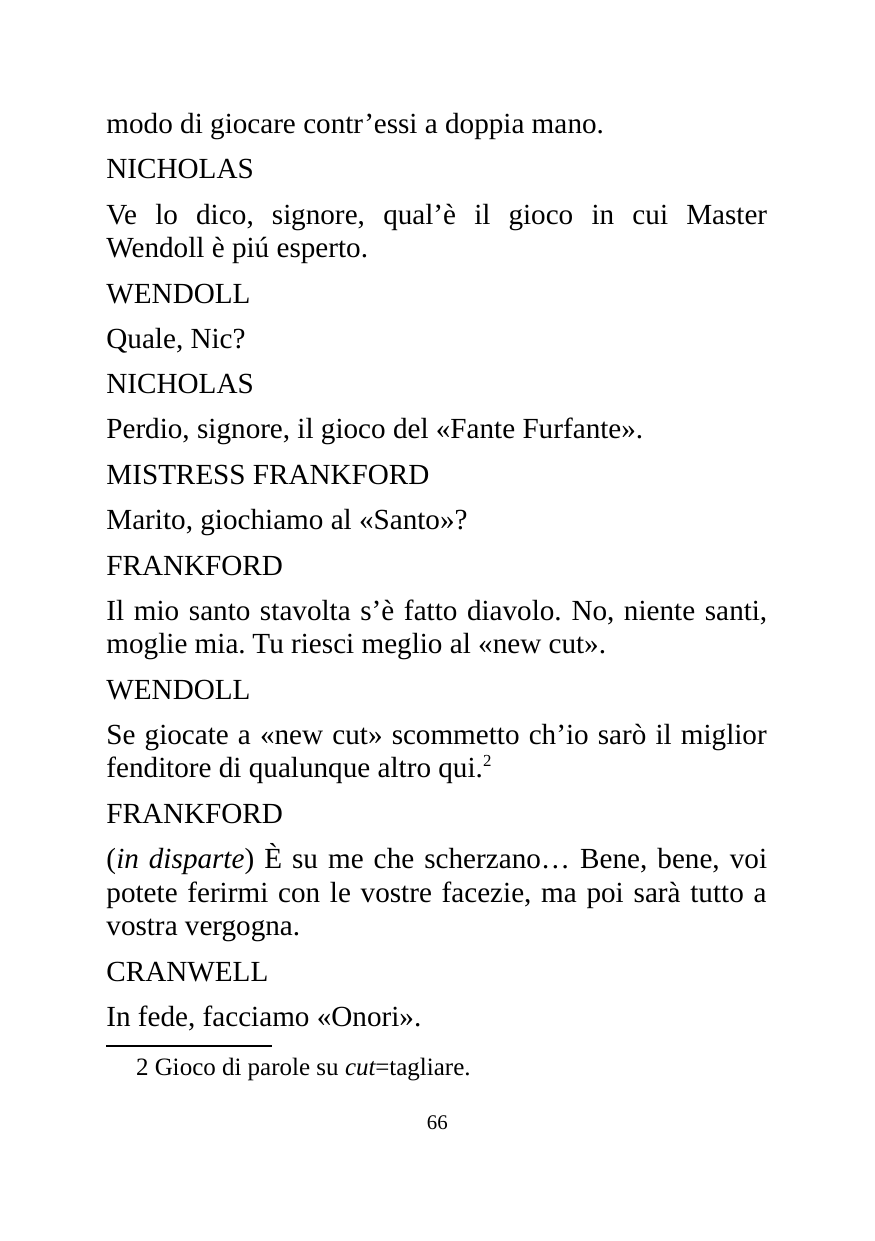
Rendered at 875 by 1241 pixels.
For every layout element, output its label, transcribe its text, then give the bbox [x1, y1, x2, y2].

text In fede, facciamo «Onori». [106, 999, 768, 1032]
text modo di giocare contr’essi a doppia mano. [106, 106, 768, 140]
text Marito, giochiamo al «Santo»? [106, 502, 768, 536]
text Quale, Nic? [106, 321, 768, 354]
text FRANKFORD [106, 796, 768, 829]
text FRANKFORD [106, 548, 768, 581]
text Perdio, signore, il gioco del «Fante Furfante». [106, 412, 768, 445]
text NICHOLAS [106, 366, 768, 400]
text Se giocate a «new cut» scommetto ch’io sarò il miglior fenditore di qualunque altro qui. [106, 717, 768, 784]
text NICHOLAS [106, 152, 768, 185]
text CRANWELL [106, 954, 768, 987]
text Il mio santo stavolta s’è fatto diavolo. No, niente santi, moglie mia. Tu riesci meglio al «new cut». [106, 593, 768, 660]
text (in disparte) È su me che scherzano… Bene, bene, voi potete ferirmi con le vostre facezie, ma poi sarà tutto a vostra vergogna. [106, 841, 768, 942]
text Ve lo dico, signore, qual’è il gioco in cui Master Wendoll è piú esperto. [106, 197, 768, 264]
text MISTRESS FRANKFORD [106, 457, 768, 491]
text WENDOLL [106, 672, 768, 705]
text Gioco di parole su cut=tagliare. [106, 1052, 768, 1080]
text WENDOLL [106, 276, 768, 309]
